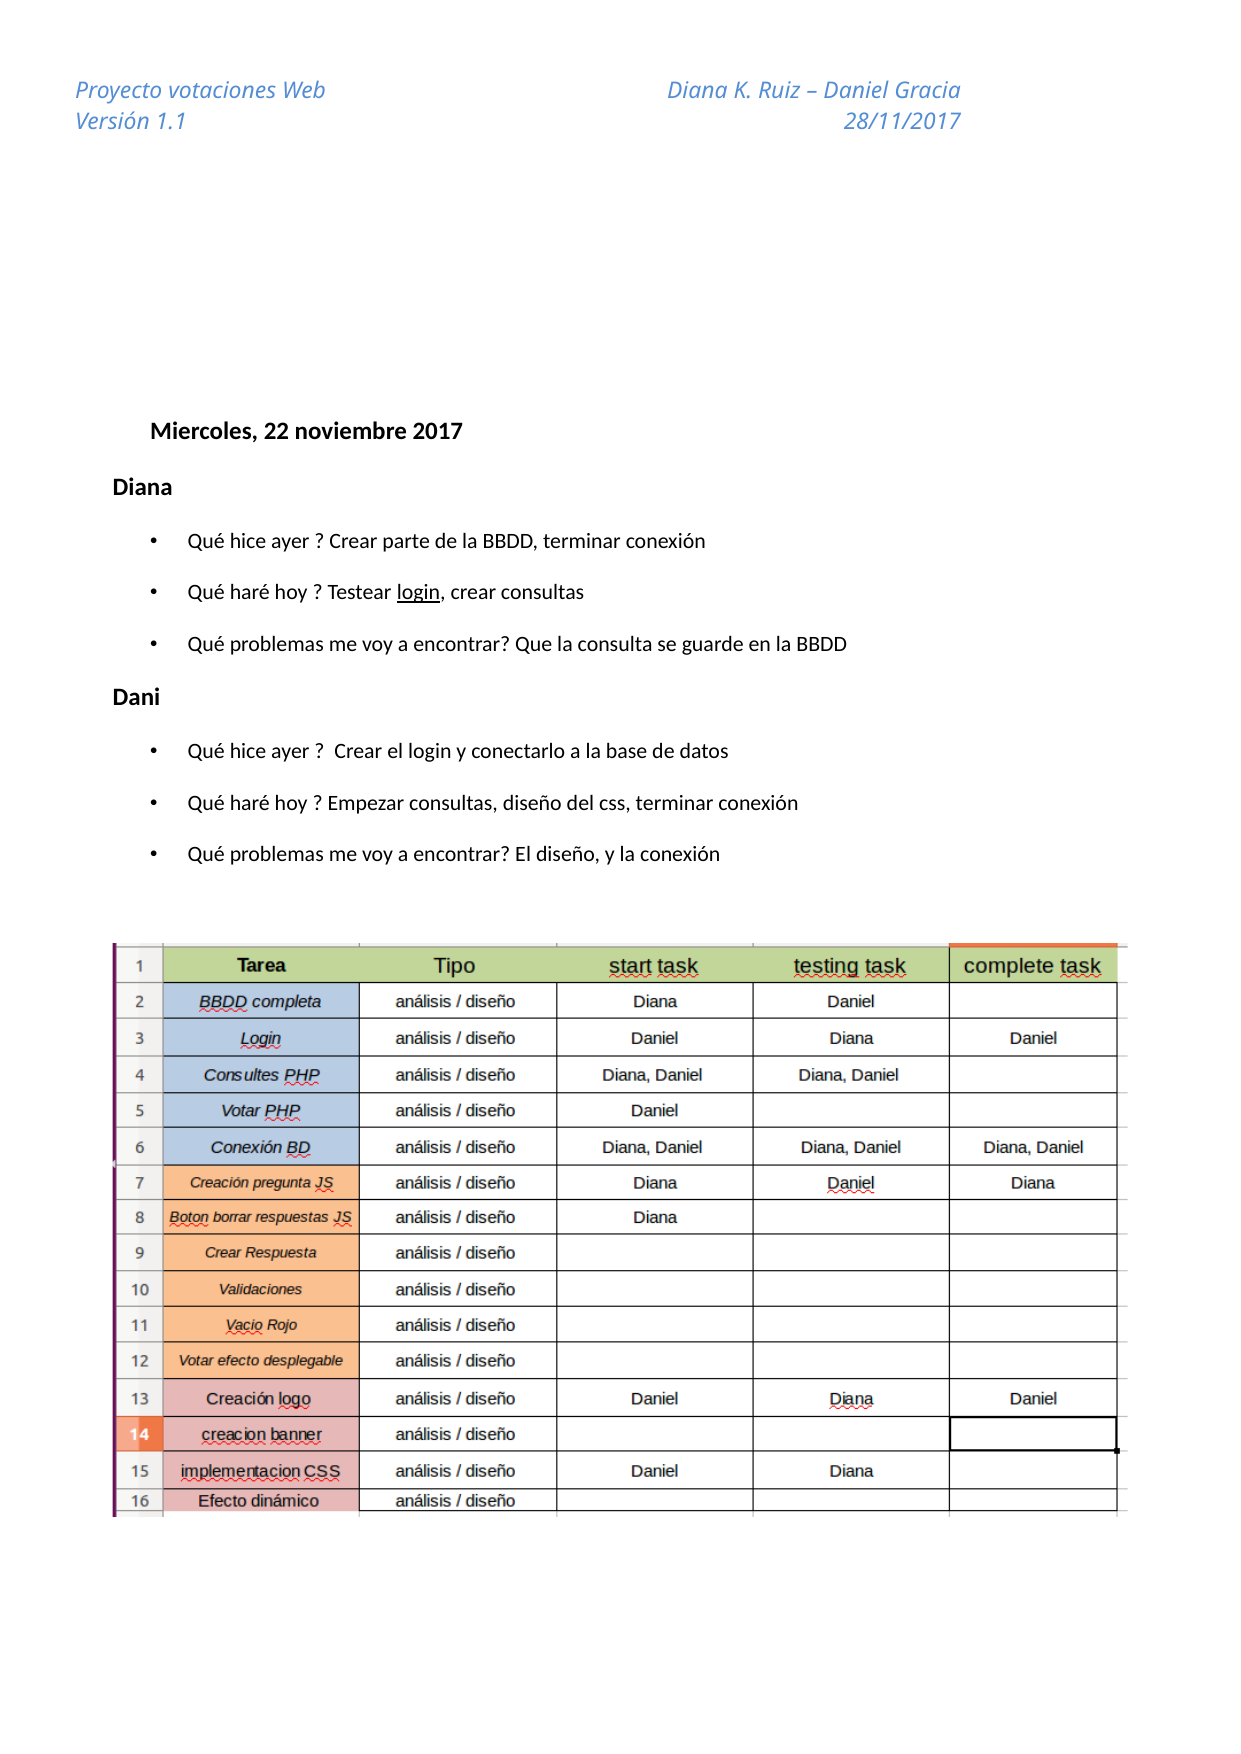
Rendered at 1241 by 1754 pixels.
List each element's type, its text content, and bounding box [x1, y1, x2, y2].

list Qué hice ayer ? Crear el login y conectarlo a la base de datos [150, 737, 1165, 764]
text Dani [112, 681, 1165, 712]
list Qué haré hoy ? Testear login, crear consultas [150, 578, 1165, 605]
list Qué problemas me voy a encontrar? Que la consulta se guarde en la BBDD [150, 630, 1165, 657]
picture [112, 943, 1128, 1517]
list Qué hice ayer ? Crear parte de la BBDD, terminar conexión [150, 527, 1165, 554]
text Miercoles, 22 noviembre 2017 [150, 415, 1165, 446]
text Diana [112, 471, 1165, 502]
list Qué problemas me voy a encontrar? El diseño, y la conexión [150, 840, 1165, 867]
list Qué haré hoy ? Empezar consultas, diseño del css, terminar conexión [150, 789, 1165, 815]
